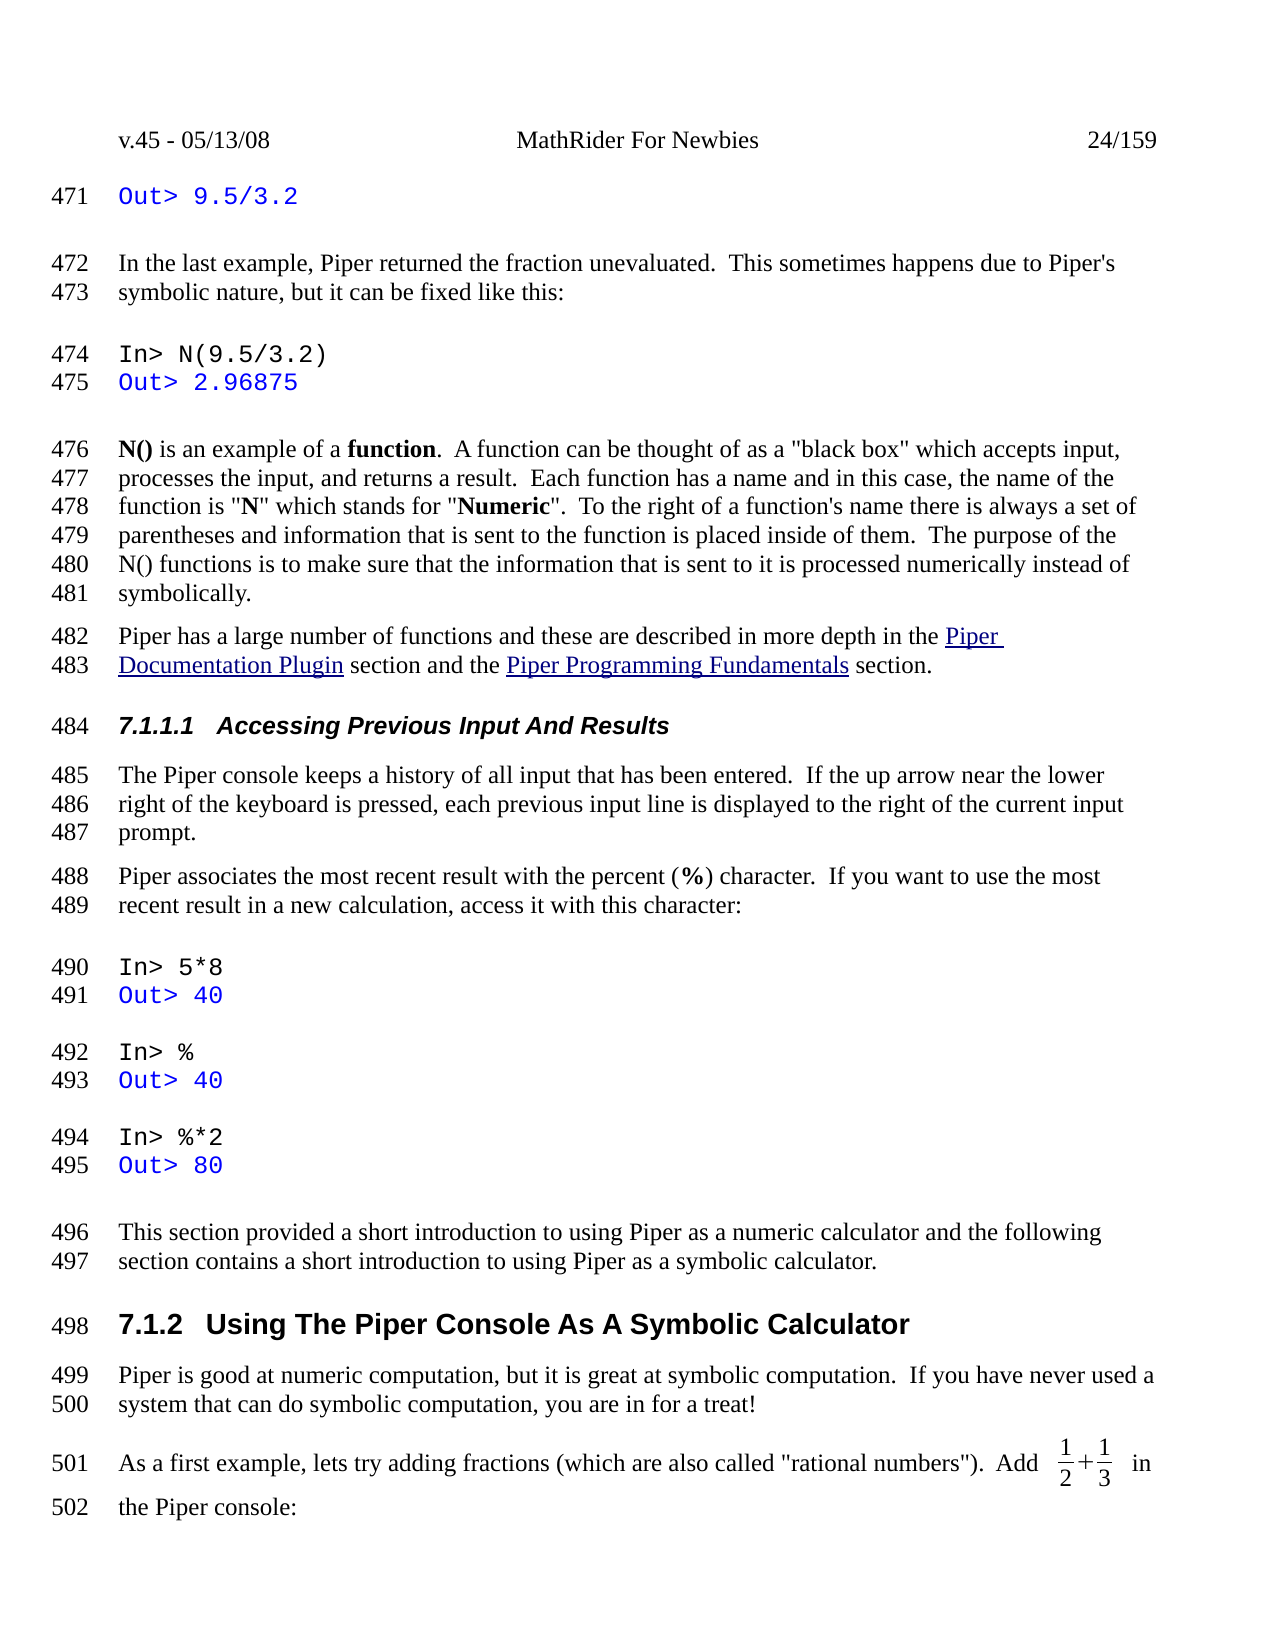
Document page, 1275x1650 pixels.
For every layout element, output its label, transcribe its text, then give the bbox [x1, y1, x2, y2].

text This section provided a short introduction to using Piper as a numeric calculator and the following section contains a short introduction to using Piper as a symbolic calculator. [118, 1217, 1157, 1274]
text In> 5*8 [118, 954, 1157, 983]
text Out> 40 [118, 1068, 1157, 1096]
text In> % [118, 1039, 1157, 1068]
text In> %*2 [118, 1124, 1157, 1153]
text Piper is good at numeric computation, but it is great at symbolic computation. If you have never used a system that can do symbolic computation, you are in for a treat! [118, 1361, 1157, 1418]
text Out> 2.96875 [118, 370, 1157, 398]
subtitle Using The Piper Console As A Symbolic Calculator [118, 1307, 1157, 1341]
text As a first example, lets try adding fractions (which are also called "rational numbers"). Addin the Piper console: [118, 1433, 1157, 1521]
text Piper has a large number of functions and these are described in more depth in the Piper Documentation Plugin section and the Piper Programming Fundamentals section. [118, 621, 1157, 679]
subtitle Accessing Previous Input And Results [118, 711, 1157, 740]
text The Piper console keeps a history of all input that has been entered. If the up arrow near the lower right of the keyboard is pressed, each previous input line is displayed to the right of the current input prompt. [118, 760, 1157, 846]
text N() is an example of a function. A function can be thought of as a "black box" which accepts input, processes the input, and returns a result. Each function has a name and in this case, the name of the function is "N" which stands for "Numeric". To the right of a function's name there is always a set of parentheses and information that is sent to the function is placed inside of them. The purpose of the N() functions is to make sure that the information that is sent to it is processed numerically instead of symbolically. [118, 434, 1157, 606]
text In the last example, Piper returned the fraction unevaluated. This sometimes happens due to Piper's symbolic nature, but it can be fixed like this: [118, 248, 1157, 306]
text Piper associates the most recent result with the percent (%) character. If you want to use the most recent result in a new calculation, access it with this character: [118, 861, 1157, 919]
text Out> 80 [118, 1153, 1157, 1181]
text In> N(9.5/3.2) [118, 341, 1157, 370]
text Out> 9.5/3.2 [118, 184, 1157, 212]
text Out> 40 [118, 983, 1157, 1011]
